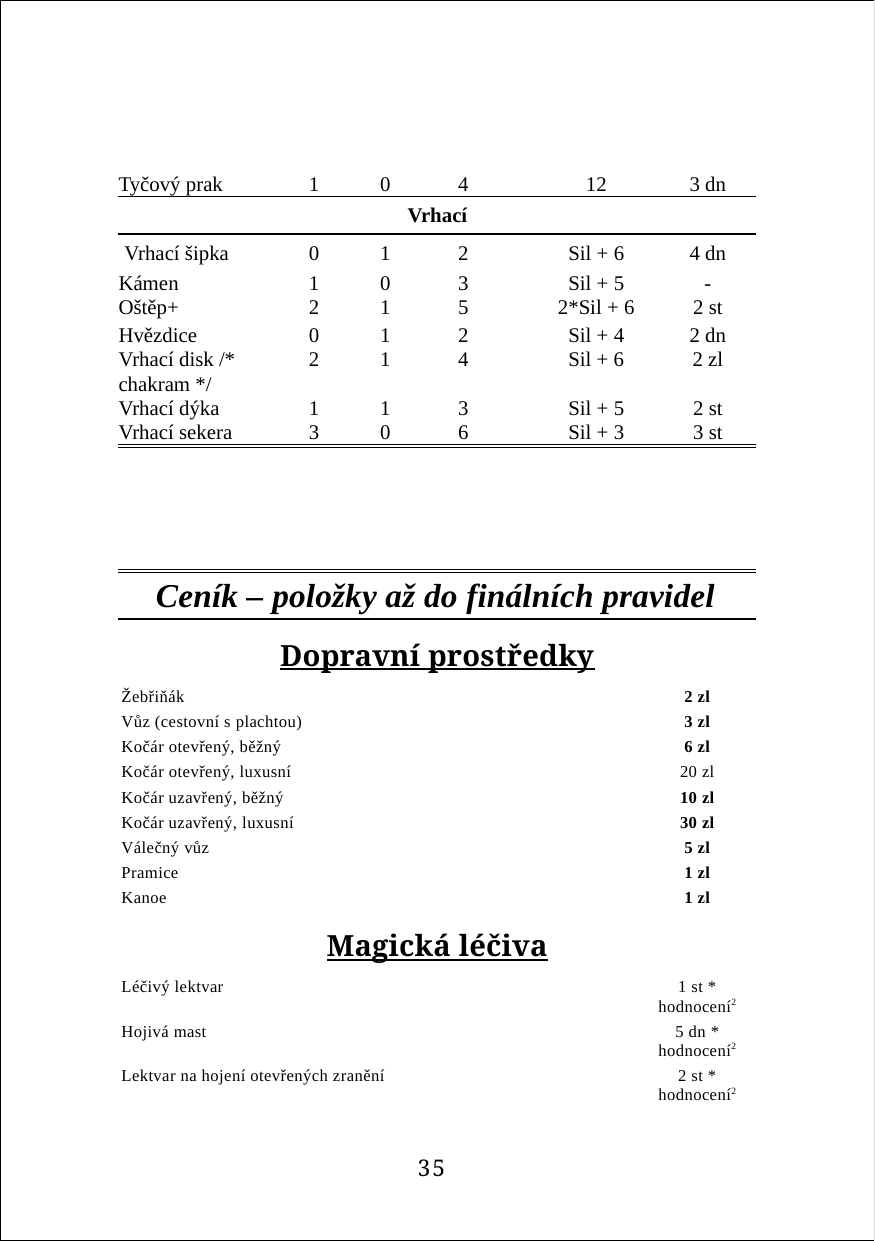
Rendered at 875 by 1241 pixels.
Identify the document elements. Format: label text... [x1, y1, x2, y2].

table_cell 10 zl [638, 784, 756, 809]
table_cell [510, 323, 533, 347]
table_cell Kočár uzavřený, běžný [118, 784, 638, 809]
table_cell Hvězdice [118, 323, 274, 347]
table_cell 0 [353, 420, 416, 444]
table_cell 1 [274, 396, 353, 419]
table_cell 2 [274, 295, 353, 323]
table_cell Sil + 6 [533, 235, 659, 271]
table_cell 1 [353, 235, 416, 271]
table_cell [510, 172, 533, 196]
table_cell Vrhací disk /* chakram */ [118, 348, 274, 396]
table_cell 1 [353, 348, 416, 396]
table_cell 3 [416, 271, 509, 295]
table_cell Kámen [118, 271, 274, 295]
table_cell 2 [274, 348, 353, 396]
table_cell Léčivý lektvar [118, 974, 638, 1018]
table_cell 1 [274, 172, 353, 196]
table_cell 2*Sil + 6 [533, 295, 659, 323]
table_cell 5 zl [638, 835, 756, 860]
table_cell Hojivá mast [118, 1019, 638, 1063]
table_cell 0 [353, 271, 416, 295]
table_cell Tyčový prak [118, 172, 274, 196]
table_cell Oštěp+ [118, 295, 274, 323]
table_cell 1 st * hodnocení2 [638, 974, 756, 1018]
table_cell Válečný vůz [118, 835, 638, 860]
table_cell 1 zl [638, 860, 756, 885]
table_cell Kočár otevřený, luxusní [118, 759, 638, 784]
table_cell 2 st [659, 396, 756, 419]
table_cell 4 dn [659, 235, 756, 271]
table_cell 30 zl [638, 810, 756, 835]
table_cell Sil + 4 [533, 323, 659, 347]
table_cell 1 [353, 295, 416, 323]
table_cell Sil + 6 [533, 348, 659, 396]
table_cell - [659, 271, 756, 295]
table_cell Sil + 5 [533, 396, 659, 419]
table_cell Vrhací šipka [118, 235, 274, 271]
table_cell Kočár uzavřený, luxusní [118, 810, 638, 835]
table_cell 2 dn [659, 323, 756, 347]
table_cell 3 dn [659, 172, 756, 196]
table_cell Vrhací sekera [118, 420, 274, 444]
table_cell Dopravní prostředky [118, 620, 756, 683]
table_cell Magická léčiva [118, 910, 756, 974]
table_cell 5 dn * hodnocení2 [638, 1019, 756, 1063]
table_cell [510, 295, 533, 323]
table_cell Pramice [118, 860, 638, 885]
table_cell 2 st * hodnocení2 [638, 1063, 756, 1107]
table_cell 3 [416, 396, 509, 419]
table_cell 1 [353, 323, 416, 347]
table_cell Kanoe [118, 885, 638, 910]
table_cell 0 [274, 235, 353, 271]
table_cell [510, 348, 533, 396]
table_cell 4 [416, 348, 509, 396]
table_cell Vrhací [118, 197, 756, 233]
table_cell 3 st [659, 420, 756, 444]
table_cell 6 [416, 420, 509, 444]
table_cell Lektvar na hojení otevřených zranění [118, 1063, 638, 1107]
table_cell Vrhací dýka [118, 396, 274, 419]
table_cell Kočár otevřený, běžný [118, 734, 638, 759]
table_cell Žebřiňák [118, 684, 638, 709]
table_cell 2 zl [638, 684, 756, 709]
table_cell 12 [533, 172, 659, 196]
table_cell 3 [274, 420, 353, 444]
table_cell [510, 271, 533, 295]
table_cell Vůz (cestovní s plachtou) [118, 709, 638, 734]
table_cell 4 [416, 172, 509, 196]
table_cell 0 [353, 172, 416, 196]
table_cell 1 [353, 396, 416, 419]
table_header Ceník – položky až do finálních pravidel [118, 573, 756, 618]
table_cell [510, 235, 533, 271]
table_cell 2 [416, 235, 509, 271]
table_cell 2 st [659, 295, 756, 323]
table_cell 1 zl [638, 885, 756, 910]
table_cell 3 zl [638, 709, 756, 734]
table_cell Sil + 3 [533, 420, 659, 444]
table_cell 20 zl [638, 759, 756, 784]
table_cell 6 zl [638, 734, 756, 759]
table_cell 2 [416, 323, 509, 347]
table_cell 2 zl [659, 348, 756, 396]
table_cell [510, 420, 533, 444]
table_cell 0 [274, 323, 353, 347]
table_cell [510, 396, 533, 419]
table_cell 1 [274, 271, 353, 295]
table_cell Sil + 5 [533, 271, 659, 295]
table_cell 5 [416, 295, 509, 323]
